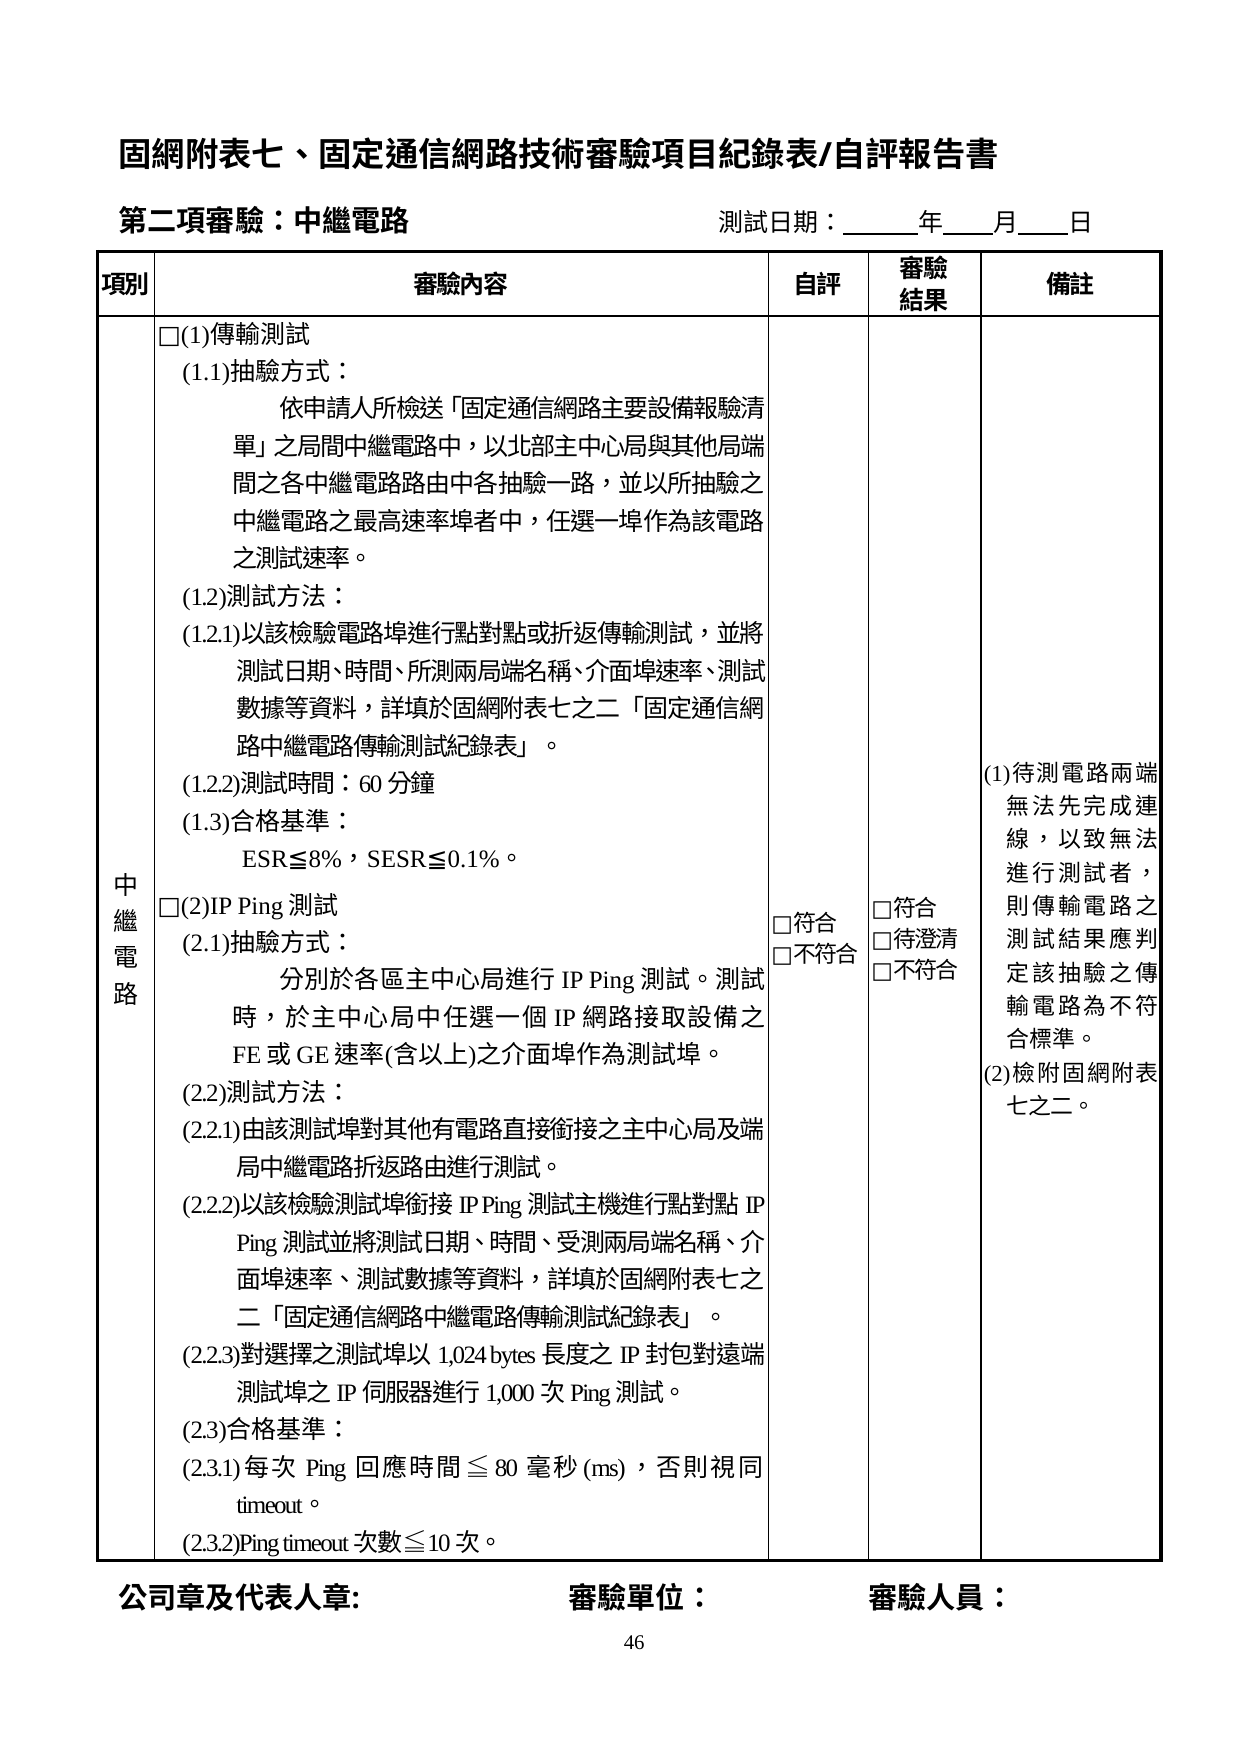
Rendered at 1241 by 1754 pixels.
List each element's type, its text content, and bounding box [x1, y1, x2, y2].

text 第二項審驗：中繼電路 測試日期： 年 月 日 [118, 197, 1150, 239]
table_header 自評 [769, 253, 868, 315]
table_header 審驗內容 [155, 253, 768, 315]
text 公司章及代表人章: 審驗單位： 審驗人員： [118, 1574, 1150, 1617]
table_cell □符合 □不符合 [769, 317, 868, 1559]
table_cell □符合 □待澄清 □不符合 [869, 317, 980, 1559]
table_header 備註 [982, 253, 1159, 315]
table_cell (1)待測電路兩端無法先完成連線，以致無法進行測試者，則傳輸電路之測試結果應判定該抽驗之傳輸電路為不符合標準。 (2)檢附固網附表七之二。 [982, 317, 1159, 1559]
table_header 審驗 結果 [869, 253, 980, 315]
table_cell □(1)傳輸測試 (1.1)抽驗方式： 依申請人所檢送「固定通信網路主要設備報驗清單」之局間中繼電路中，以北部主中心局與其他局端間之各中繼電路路由中各抽驗一路，並以所抽驗之中繼電路之最高速率埠者中，任選一埠作為該電路之測試速率。 (1.2)測試方法： (1.2.1)以該檢驗電路埠進行點對點或折返傳輸測試，並將測試日期、時間、所測兩局端名稱、介面埠速率、測試數據等資料，詳填於固網附表七之二「固定通信網路中繼電路傳輸測試紀錄表」。 (1.2.2)測試時間：60分鐘 (1.3)合格基準： ESR≦8%，SESR≦0.1%。 □(2)IP Ping測試 (2.1)抽驗方式： 分別於各區主中心局進行IP Ping測試。測試時，於主中心局中任選一個IP網路接取設備之FE或GE速率(含以上)之介面埠作為測試埠。 (2.2)測試方法： (2.2.1)由該測試埠對其他有電路直接銜接之主中心局及端局中繼電路折返路由進行測試。 (2.2.2)以該檢驗測試埠銜接IP Ping測試主機進行點對點IP Ping測試並將測試日期、時間、受測兩局端名稱、介面埠速率、測試數據等資料，詳填於固網附表七之二「固定通信網路中繼電路傳輸測試紀錄表」。 (2.2.3)對選擇之測試埠以1,024 bytes長度之IP封包對遠端測試埠之IP伺服器進行1,000次Ping測試。 (2.3)合格基準： (2.3.1)每次Ping回應時間≦80毫秒(ms)，否則視同timeout。 (2.3.2)Ping timeout次數≦10次。 [155, 317, 768, 1559]
table_cell 中 繼 電 路 [99, 317, 154, 1559]
table_header 項別 [99, 253, 154, 315]
text 固網附表七、固定通信網路技術審驗項目紀錄表/自評報告書 [118, 128, 1150, 176]
